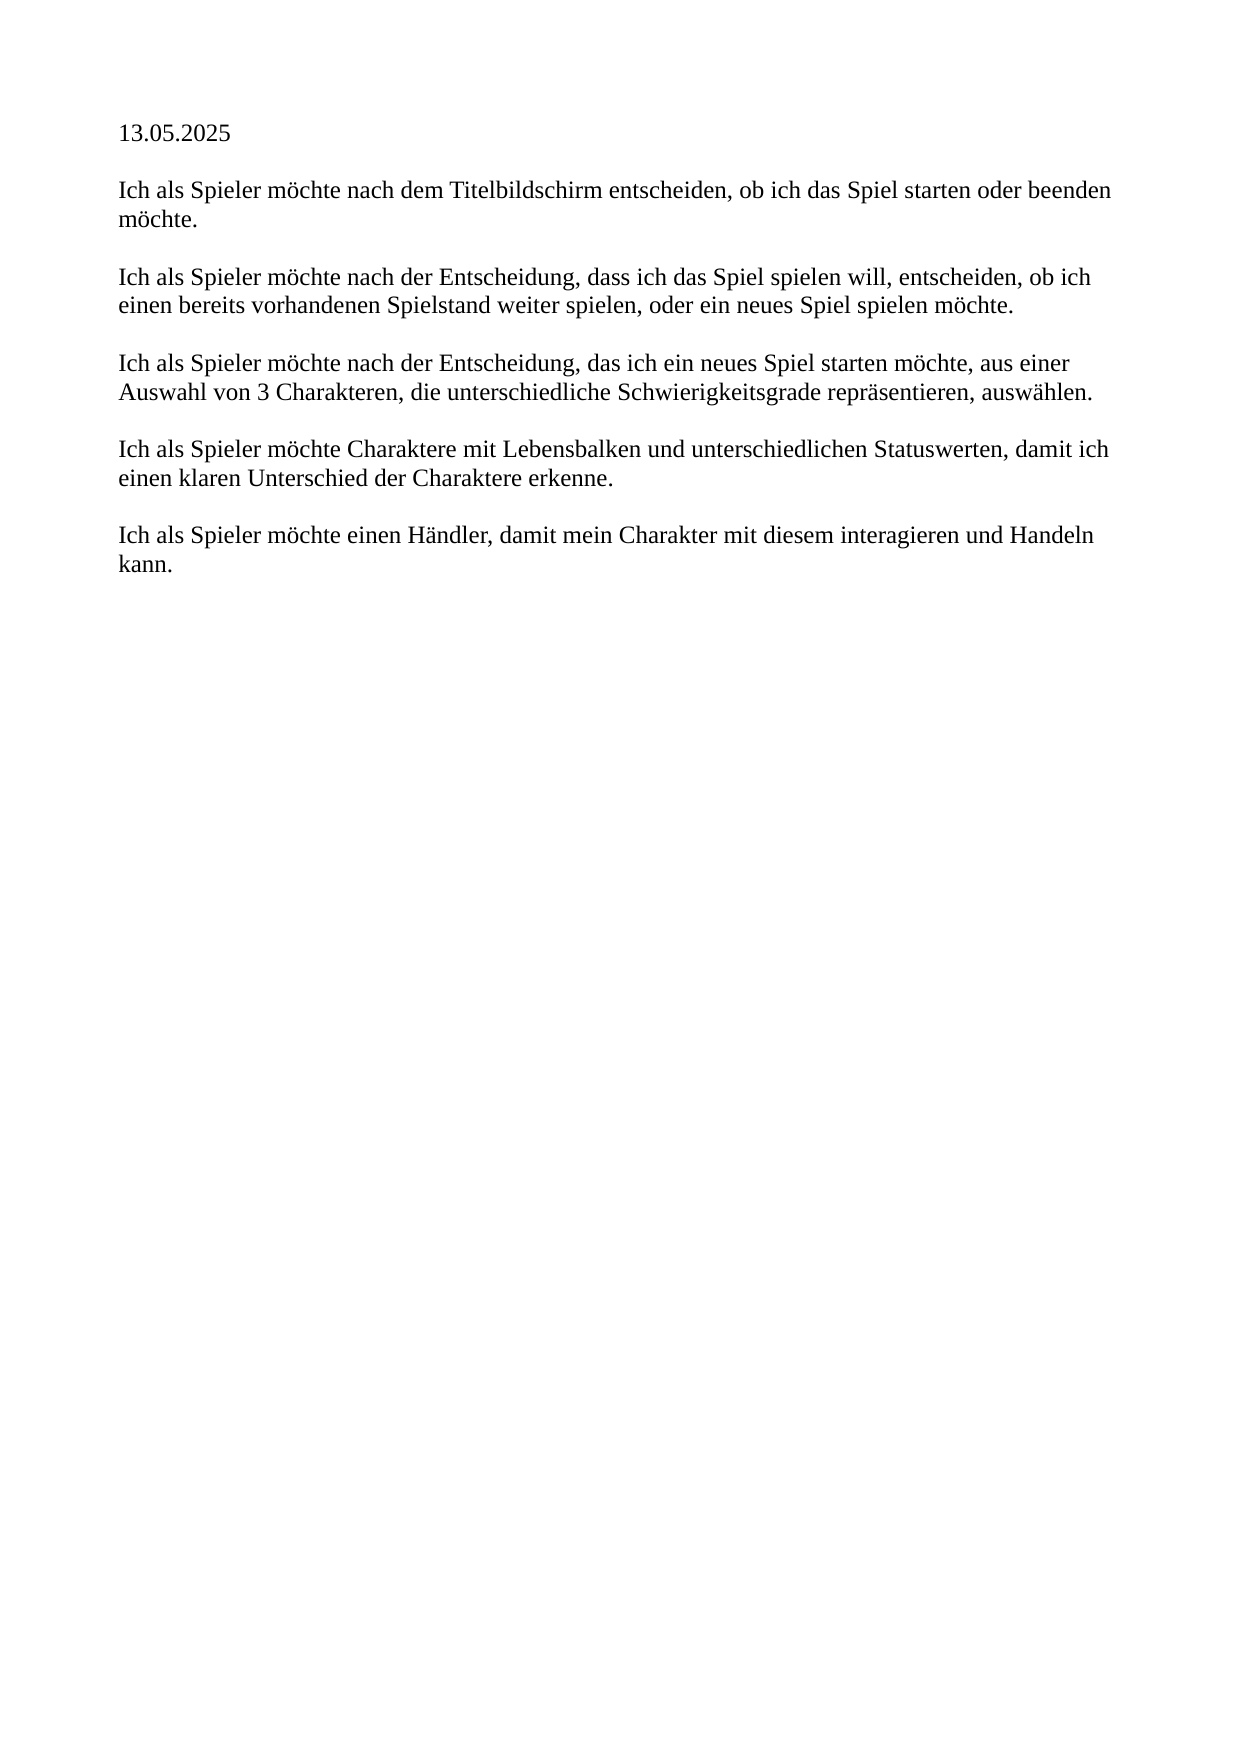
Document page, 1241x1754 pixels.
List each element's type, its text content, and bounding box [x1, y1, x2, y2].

text Ich als Spieler möchte nach der Entscheidung, dass ich das Spiel spielen will, entscheiden, ob ich einen bereits vorhandenen Spielstand weiter spielen, oder ein neues Spiel spielen möchte. [118, 262, 1122, 319]
text 13.05.2025 [118, 118, 1122, 147]
text Ich als Spieler möchte nach der Entscheidung, das ich ein neues Spiel starten möchte, aus einer Auswahl von 3 Charakteren, die unterschiedliche Schwierigkeitsgrade repräsentieren, auswählen. [118, 348, 1122, 406]
text Ich als Spieler möchte einen Händler, damit mein Charakter mit diesem interagieren und Handeln kann. [118, 521, 1122, 578]
text Ich als Spieler möchte Charaktere mit Lebensbalken und unterschiedlichen Statuswerten, damit ich einen klaren Unterschied der Charaktere erkenne. [118, 434, 1122, 492]
text Ich als Spieler möchte nach dem Titelbildschirm entscheiden, ob ich das Spiel starten oder beenden möchte. [118, 176, 1122, 233]
